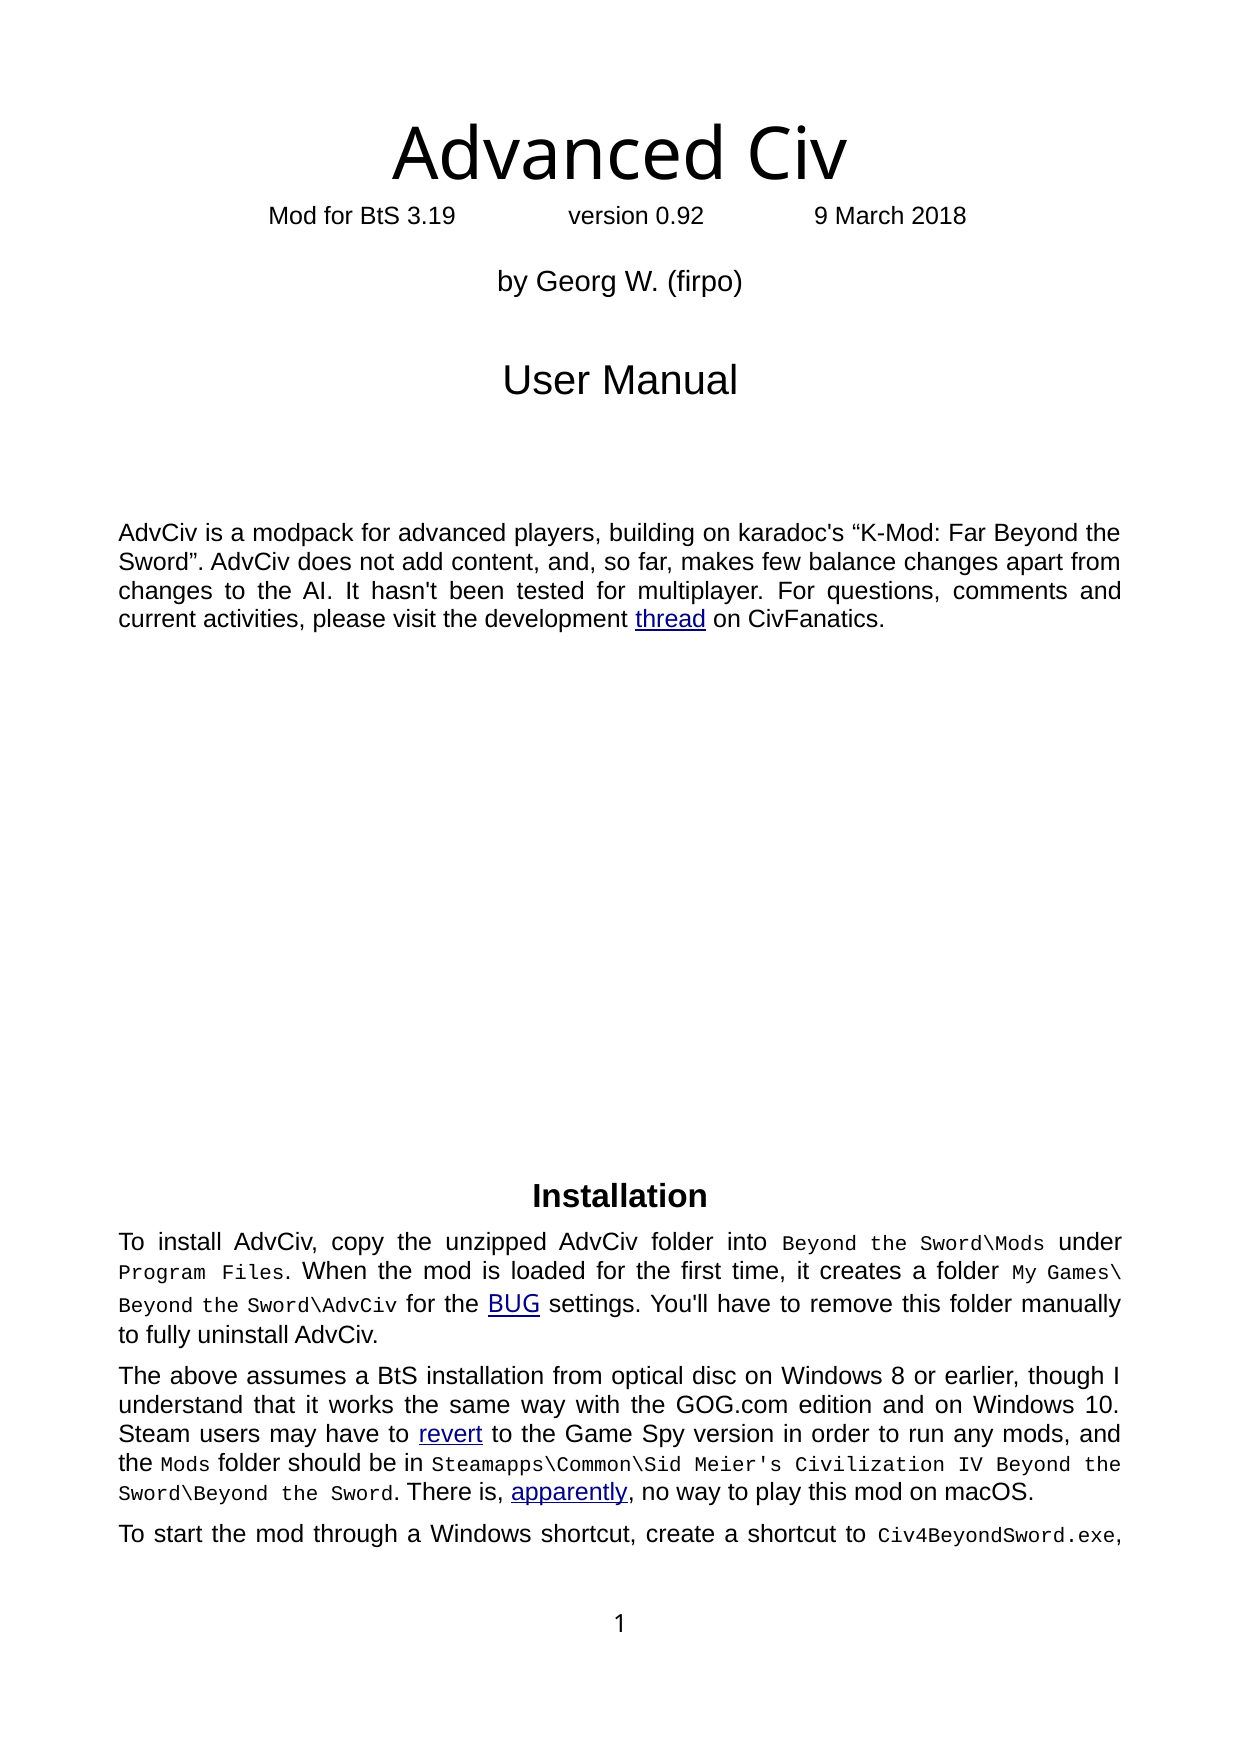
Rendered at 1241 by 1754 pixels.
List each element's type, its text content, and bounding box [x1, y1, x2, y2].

text To install AdvCiv, copy the unzipped AdvCiv folder into Beyond the Sword\Mods under Program Files. When the mod is loaded for the first time, it creates a folder My Games\Beyond the Sword\AdvCiv for the BUG settings. You'll have to remove this folder manually to fully uninstall AdvCiv. [118, 1227, 1122, 1349]
text The above assumes a BtS installation from optical disc on Windows 8 or earlier, though I understand that it works the same way with the GOG.com edition and on Windows 10. Steam users may have to revert to the Game Spy version in order to run any mods, and the Mods folder should be in Steamapps\Common\Sid Meier's Civilization IV Beyond the Sword\Beyond the Sword. There is, apparently, no way to play this mod on macOS. [118, 1361, 1122, 1507]
text To start the mod through a Windows shortcut, create a shortcut to Civ4BeyondSword.exe, [118, 1519, 1122, 1549]
text User Manual [118, 355, 1122, 403]
text by Georg W. (firpo) [118, 264, 1122, 298]
text Mod for BtS 3.19 version 0.92 9 March 2018 [118, 201, 1122, 229]
subtitle Installation [118, 1176, 1122, 1214]
text Advanced Civ [118, 118, 1122, 195]
text AdvCiv is a modpack for advanced players, building on karadoc's “K-Mod: Far Beyond the Sword”. AdvCiv does not add content, and, so far, makes few balance changes apart from changes to the AI. It hasn't been tested for multiplayer. For questions, comments and current activities, please visit the development thread on CivFanatics. [118, 518, 1122, 633]
